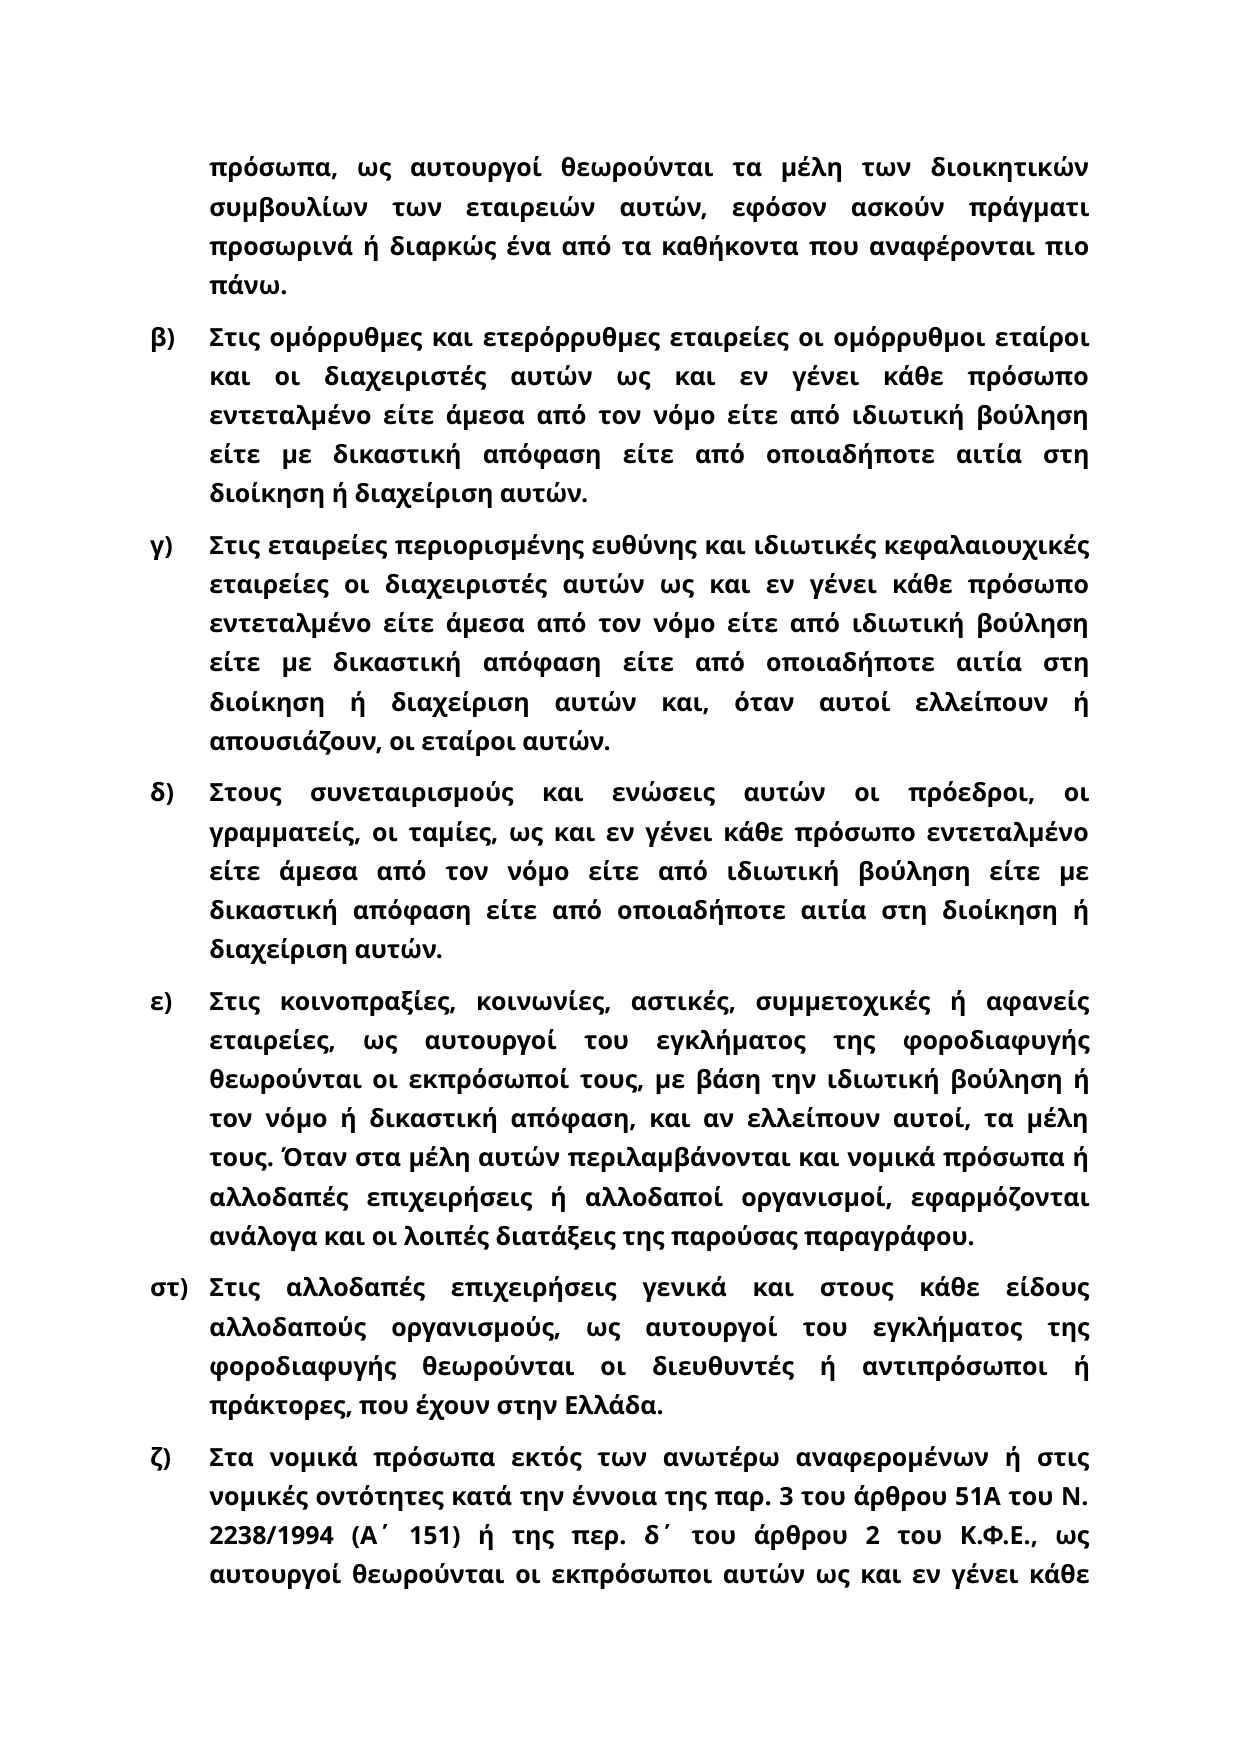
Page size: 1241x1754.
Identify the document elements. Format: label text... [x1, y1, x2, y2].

list πρόσωπα, ως αυτουργοί θεωρούνται τα μέλη των διοικητικών συμβουλίων των εταιρειών αυτών, εφόσον ασκούν πράγματι προσωρινά ή διαρκώς ένα από τα καθήκοντα που αναφέρονται πιο πάνω. [150, 150, 1090, 302]
list ε) Στις κοινοπραξίες, κοινωνίες, αστικές, συμμετοχικές ή αφανείς εταιρείες, ως αυτουργοί του εγκλήματος της φοροδιαφυγής θεωρούνται οι εκπρόσωποί τους, με βάση την ιδιωτική βούληση ή τον νόμο ή δικαστική απόφαση, και αν ελλείπουν αυτοί, τα μέλη τους. Όταν στα μέλη αυτών περιλαμβάνονται και νομικά πρόσωπα ή αλλοδαπές επιχειρήσεις ή αλλοδαποί οργανισμοί, εφαρμόζονται ανάλογα και οι λοιπές διατάξεις της παρούσας παραγράφου. [150, 983, 1090, 1252]
list β) Στις ομόρρυθμες και ετερόρρυθμες εταιρείες οι ομόρρυθμοι εταίροι και οι διαχειριστές αυτών ως και εν γένει κάθε πρόσωπο εντεταλμένο είτε άμεσα από τον νόμο είτε από ιδιωτική βούληση είτε με δικαστική απόφαση είτε από οποιαδήποτε αιτία στη διοίκηση ή διαχείριση αυτών. [150, 319, 1090, 510]
list ζ) Στα νομικά πρόσωπα εκτός των ανωτέρω αναφερομένων ή στις νομικές οντότητες κατά την έννοια της παρ. 3 του άρθρου 51Α του Ν. 2238/1994 (Α΄ 151) ή της περ. δ΄ του άρθρου 2 του Κ.Φ.Ε., ως αυτουργοί θεωρούνται οι εκπρόσωποι αυτών ως και εν γένει κάθε [150, 1439, 1090, 1591]
list γ) Στις εταιρείες περιορισμένης ευθύνης και ιδιωτικές κεφαλαιουχικές εταιρείες οι διαχειριστές αυτών ως και εν γένει κάθε πρόσωπο εντεταλμένο είτε άμεσα από τον νόμο είτε από ιδιωτική βούληση είτε με δικαστική απόφαση είτε από οποιαδήποτε αιτία στη διοίκηση ή διαχείριση αυτών και, όταν αυτοί ελλείπουν ή απουσιάζουν, οι εταίροι αυτών. [150, 527, 1090, 757]
list δ) Στους συνεταιρισμούς και ενώσεις αυτών οι πρόεδροι, οι γραμματείς, οι ταμίες, ως και εν γένει κάθε πρόσωπο εντεταλμένο είτε άμεσα από τον νόμο είτε από ιδιωτική βούληση είτε με δικαστική απόφαση είτε από οποιαδήποτε αιτία στη διοίκηση ή διαχείριση αυτών. [150, 775, 1090, 966]
list στ) Στις αλλοδαπές επιχειρήσεις γενικά και στους κάθε είδους αλλοδαπούς οργανισμούς, ως αυτουργοί του εγκλήματος της φοροδιαφυγής θεωρούνται οι δι­ευθυντές ή αντιπρόσωποι ή πράκτορες, που έχουν στην Ελλάδα. [150, 1270, 1090, 1422]
